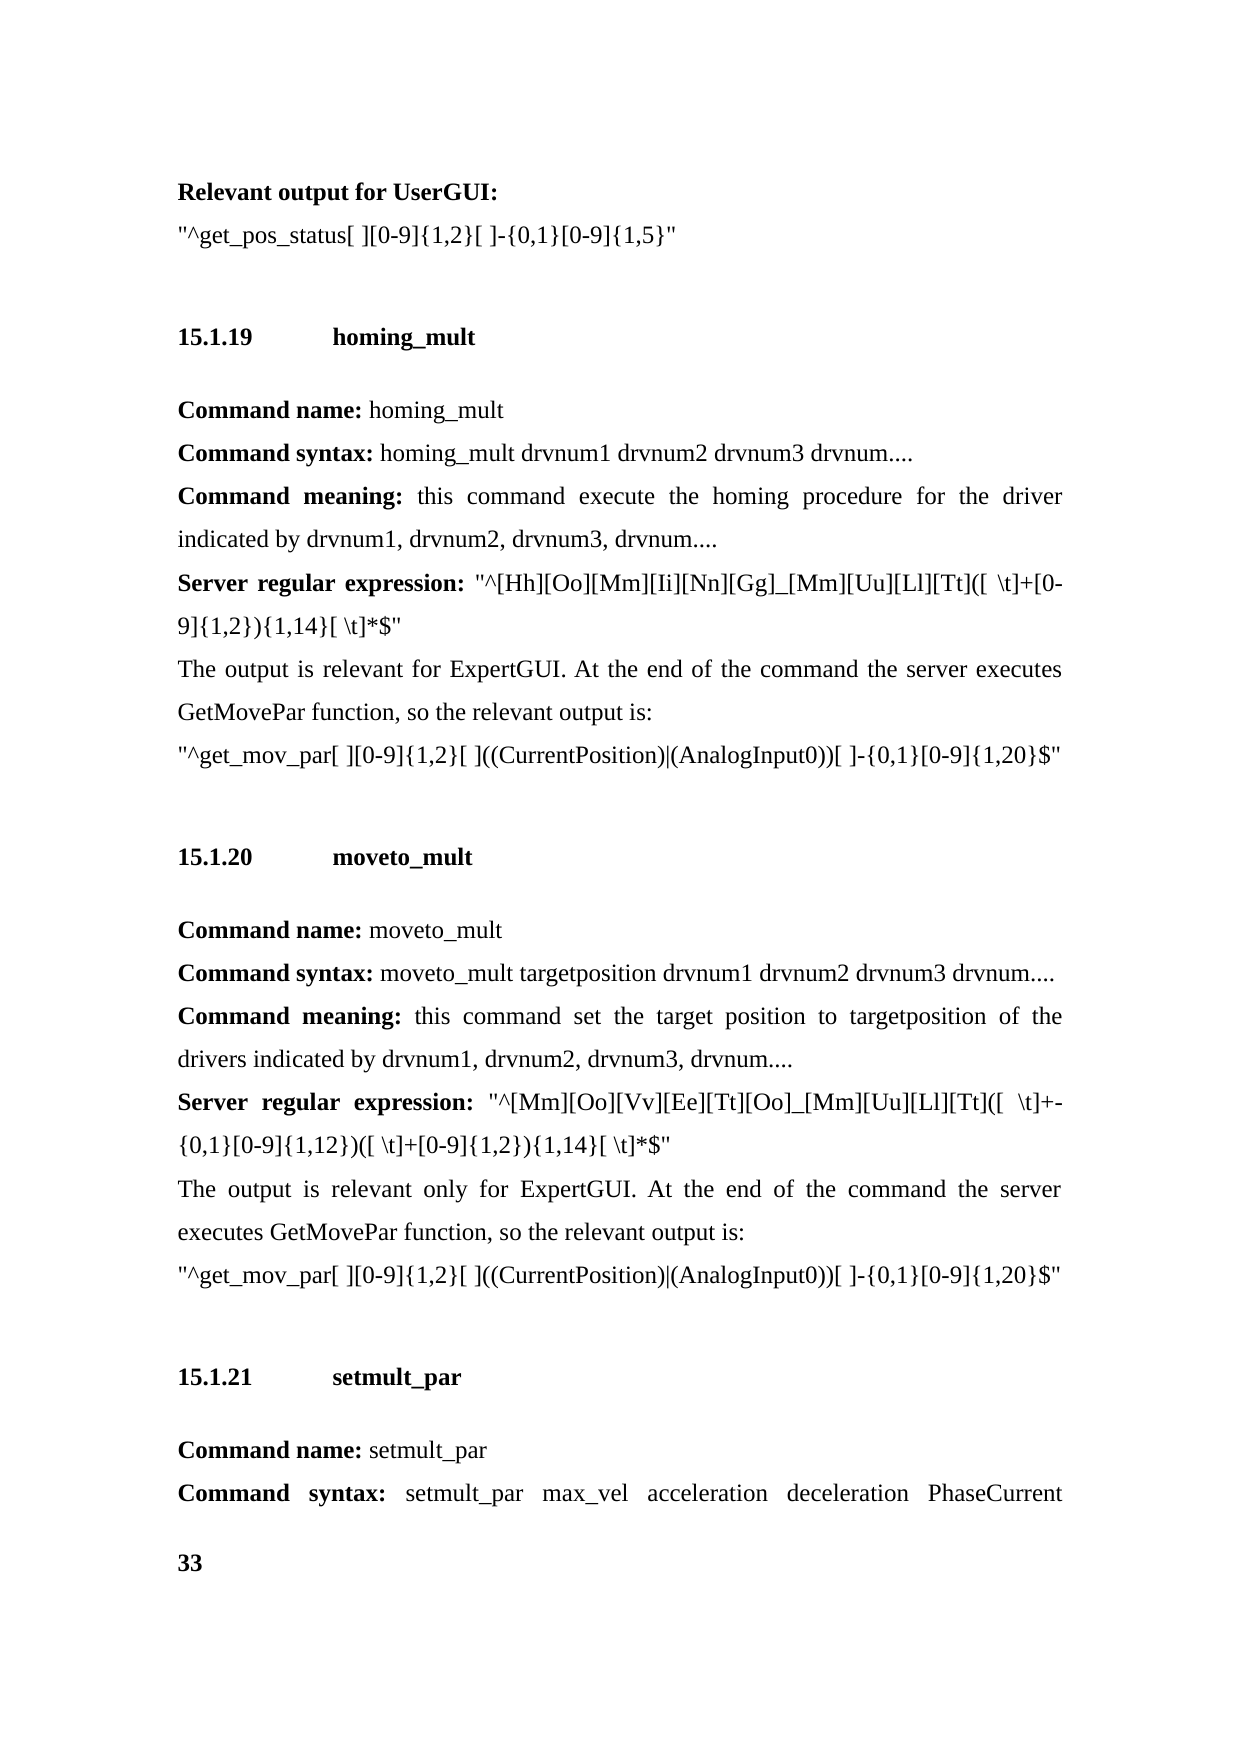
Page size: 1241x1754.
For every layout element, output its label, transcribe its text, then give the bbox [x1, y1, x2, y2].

text Command name: moveto_mult [177, 915, 1063, 944]
subtitle setmult_par [177, 1362, 1063, 1391]
text Command meaning: this command execute the homing procedure for the driver indicated by drvnum1, drvnum2, drvnum3, drvnum.... [177, 481, 1063, 553]
text Command name: homing_mult [177, 395, 1063, 424]
text "^get_mov_par[ ][0-9]{1,2}[ ]((CurrentPosition)|(AnalogInput0))[ ]-{0,1}[0-9]{1,20}$" [177, 740, 1063, 769]
text Server regular expression: "^[Mm][Oo][Vv][Ee][Tt][Oo]_[Mm][Uu][Ll][Tt]([ \t]+-{0,1}[0-9]{1,12})([ \t]+[0-9]{1,2}){1,14}[ \t]*$" [177, 1087, 1063, 1159]
text Command syntax: setmult_par max_vel acceleration deceleration PhaseCurrent [177, 1478, 1063, 1507]
text "^get_mov_par[ ][0-9]{1,2}[ ]((CurrentPosition)|(AnalogInput0))[ ]-{0,1}[0-9]{1,20}$" [177, 1260, 1063, 1289]
text Relevant output for UserGUI: [177, 177, 1063, 206]
subtitle homing_mult [177, 322, 1063, 351]
text Command syntax: moveto_mult targetposition drvnum1 drvnum2 drvnum3 drvnum.... [177, 958, 1063, 987]
text Server regular expression: "^[Hh][Oo][Mm][Ii][Nn][Gg]_[Mm][Uu][Ll][Tt]([ \t]+[0-9]{1,2}){1,14}[ \t]*$" [177, 568, 1063, 639]
text Command meaning: this command set the target position to targetposition of the drivers indicated by drvnum1, drvnum2, drvnum3, drvnum.... [177, 1001, 1063, 1073]
subtitle moveto_mult [177, 842, 1063, 871]
text The output is relevant for ExpertGUI. At the end of the command the server executes GetMovePar function, so the relevant output is: [177, 654, 1063, 726]
text Command syntax: homing_mult drvnum1 drvnum2 drvnum3 drvnum.... [177, 438, 1063, 467]
text The output is relevant only for ExpertGUI. At the end of the command the server executes GetMovePar function, so the relevant output is: [177, 1174, 1063, 1246]
text Command name: setmult_par [177, 1435, 1063, 1463]
text "^get_pos_status[ ][0-9]{1,2}[ ]-{0,1}[0-9]{1,5}" [177, 220, 1063, 249]
